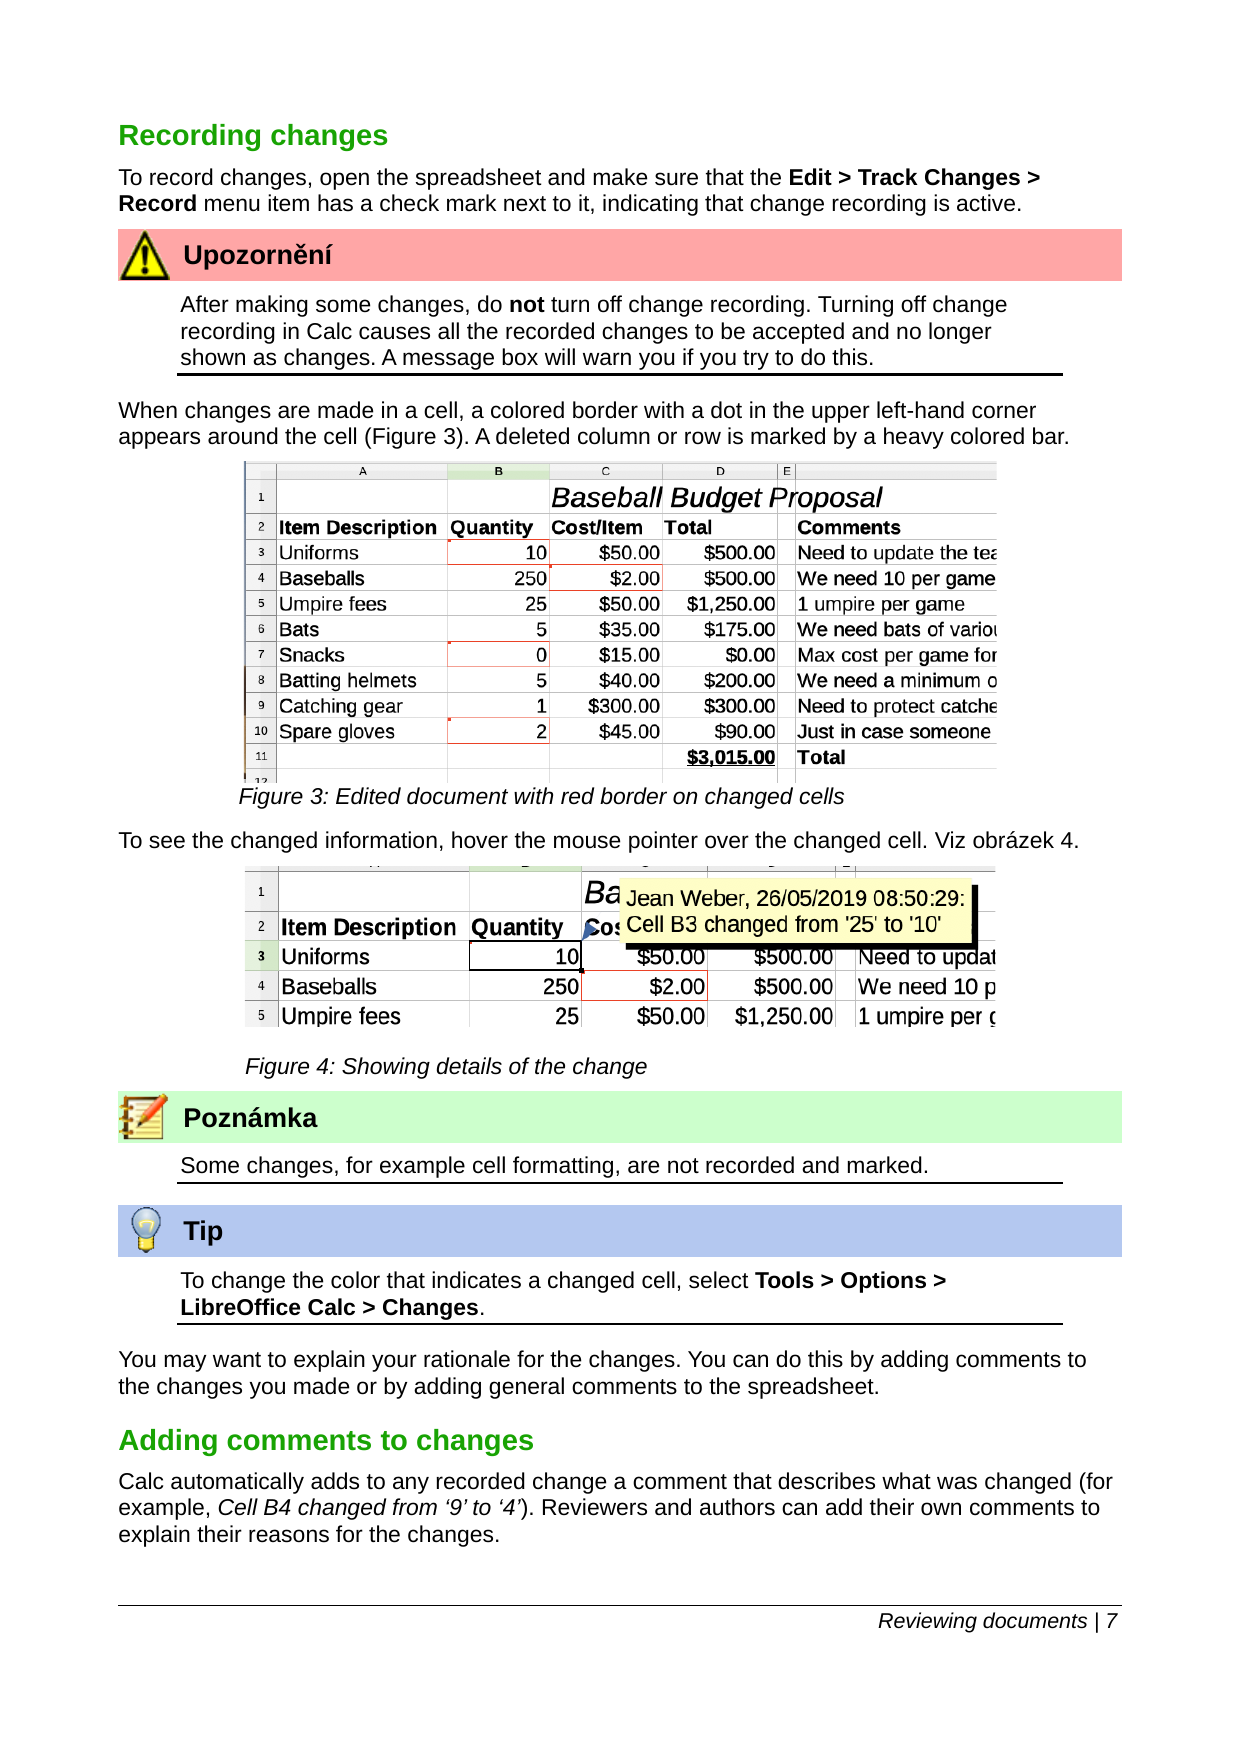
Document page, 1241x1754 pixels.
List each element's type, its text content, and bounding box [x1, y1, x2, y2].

text When changes are made in a cell, a colored border with a dot in the upper left-hand corner appears around the cell (Figure 3). A deleted column or row is marked by a heavy colored bar. [118, 397, 1122, 449]
text After making some changes, do not turn off change recording. Turning off change recording in Calc causes all the recorded changes to be accepted and no longer shown as changes. A message box will warn you if you try to do this. [177, 288, 1063, 373]
text Figure 4: Showing details of the change [245, 1027, 995, 1079]
picture [119, 1205, 170, 1256]
picture [243, 461, 997, 783]
text Some changes, for example cell formatting, are not recorded and marked. [177, 1149, 1063, 1182]
text To see the changed information, hover the mouse pointer over the changed cell. Viz obrázek 4. [118, 827, 1122, 853]
text To change the color that indicates a changed cell, select Tools > Options > LibreOffice Calc > Changes. [177, 1264, 1063, 1323]
subtitle Upozornění [118, 229, 1122, 281]
list To record changes, open the spreadsheet and make sure that the Edit > Track Changes > Record menu item has a check mark next to it, indicating that change recording is active. [118, 163, 1122, 216]
subtitle Tip [118, 1205, 1122, 1257]
subtitle Poznámka [118, 1091, 1122, 1143]
picture [244, 866, 996, 1027]
subtitle Recording changes [118, 118, 1122, 152]
text Calc automatically adds to any recorded change a comment that describes what was changed (for example, Cell B4 changed from ‘9’ to ‘4’). Reviewers and authors can add their own comments to explain their reasons for the changes. [118, 1468, 1122, 1547]
picture [119, 229, 170, 280]
text You may want to explain your rationale for the changes. You can do this by adding comments to the changes you made or by adding general comments to the spreadsheet. [118, 1346, 1122, 1399]
text Figure 3: Edited document with red border on changed cells [238, 783, 1002, 809]
subtitle Adding comments to changes [118, 1423, 1122, 1456]
picture [119, 1092, 170, 1143]
